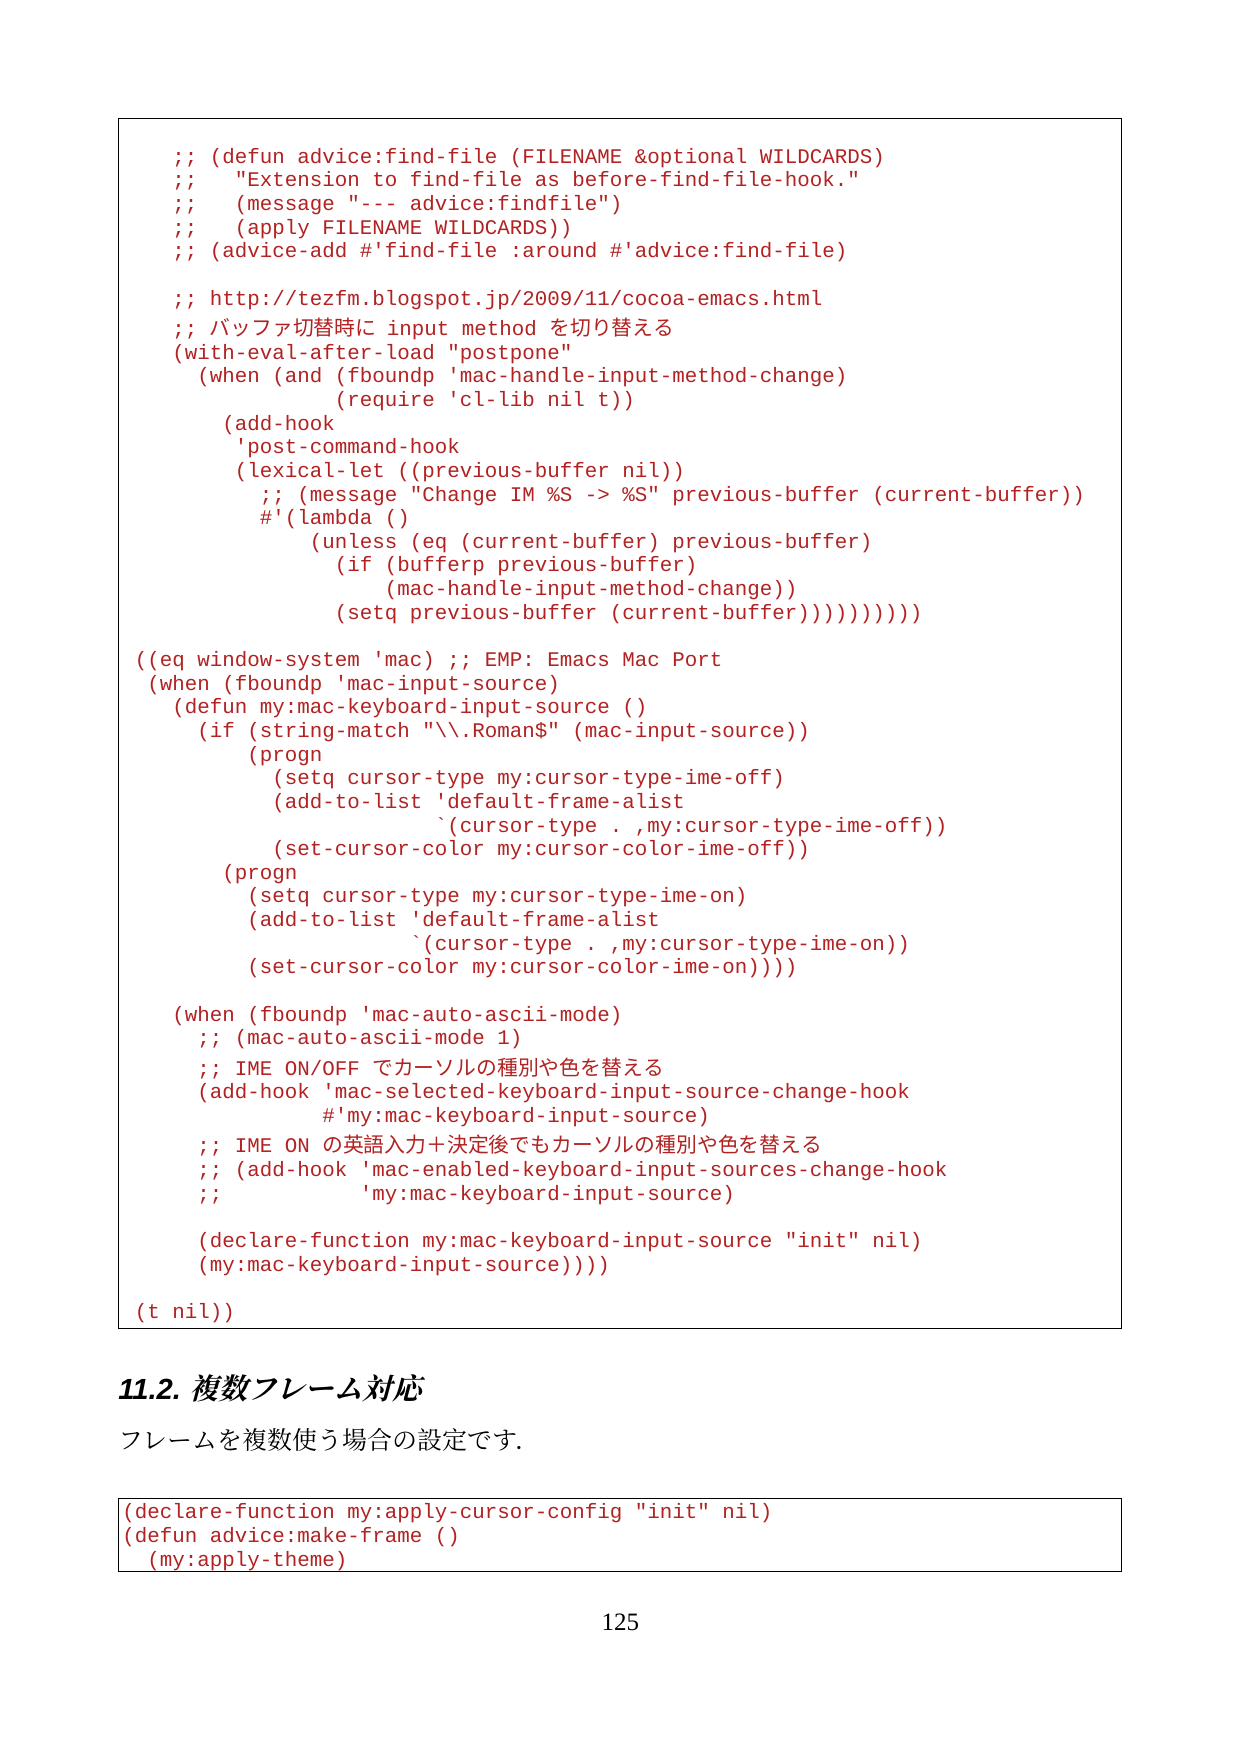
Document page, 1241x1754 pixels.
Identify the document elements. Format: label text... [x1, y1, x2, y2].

text ;; IME ON/OFF でカーソルの種別や色を替える [119, 1047, 1121, 1077]
text ;; バッファ切替時に input method を切り替える [119, 307, 1121, 338]
text ;; (message "--- advice:findfile") [119, 189, 1121, 213]
text #'(lambda () [119, 503, 1121, 527]
text (setq cursor-type my:cursor-type-ime-off) [119, 763, 1121, 787]
text ;; (apply FILENAME WILDCARDS)) [119, 213, 1121, 236]
text `(cursor-type . ,my:cursor-type-ime-off)) [119, 811, 1121, 834]
text (declare-function my:apply-cursor-config "init" nil) [119, 1499, 1121, 1521]
text ;; http://tezfm.blogspot.jp/2009/11/cocoa-emacs.html [119, 284, 1121, 307]
text (declare-function my:mac-keyboard-input-source "init" nil) [119, 1226, 1121, 1250]
text ;; IME ON の英語入力＋決定後でもカーソルの種別や色を替える [119, 1125, 1121, 1155]
subtitle 複数フレーム対応 [118, 1366, 1122, 1408]
text ;; (mac-auto-ascii-mode 1) [119, 1023, 1121, 1047]
text (progn [119, 740, 1121, 763]
text ;; 'my:mac-keyboard-input-source) [119, 1179, 1121, 1202]
text (my:apply-theme) [119, 1545, 1121, 1571]
text (unless (eq (current-buffer) previous-buffer) [119, 527, 1121, 551]
text (add-hook [119, 409, 1121, 432]
text (lexical-let ((previous-buffer nil)) [119, 456, 1121, 479]
text (if (bufferp previous-buffer) [119, 551, 1121, 574]
text (when (and (fboundp 'mac-handle-input-method-change) [119, 361, 1121, 385]
text 'post-command-hook [119, 432, 1121, 456]
text ;; (advice-add #'find-file :around #'advice:find-file) [119, 236, 1121, 260]
text フレームを複数使う場合の設定です． [118, 1420, 1122, 1485]
text (set-cursor-color my:cursor-color-ime-on)))) [119, 952, 1121, 976]
text (progn [119, 858, 1121, 882]
text (with-eval-after-load "postpone" [119, 338, 1121, 361]
text (add-to-list 'default-frame-alist [119, 787, 1121, 811]
text ;; (add-hook 'mac-enabled-keyboard-input-sources-change-hook [119, 1155, 1121, 1179]
text ;; (message "Change IM %S -> %S" previous-buffer (current-buffer)) [119, 479, 1121, 503]
text (when (fboundp 'mac-input-source) [119, 669, 1121, 692]
text #'my:mac-keyboard-input-source) [119, 1101, 1121, 1125]
text `(cursor-type . ,my:cursor-type-ime-on)) [119, 929, 1121, 952]
text (require 'cl-lib nil t)) [119, 385, 1121, 409]
text (add-hook 'mac-selected-keyboard-input-source-change-hook [119, 1077, 1121, 1101]
text (when (fboundp 'mac-auto-ascii-mode) [119, 1000, 1121, 1023]
text (t nil)) [119, 1297, 1121, 1328]
text ((eq window-system 'mac) ;; EMP: Emacs Mac Port [119, 645, 1121, 669]
text (set-cursor-color my:cursor-color-ime-off)) [119, 834, 1121, 858]
text ;; "Extension to find-file as before-find-file-hook." [119, 165, 1121, 189]
text (my:mac-keyboard-input-source)))) [119, 1250, 1121, 1273]
text (if (string-match "\\.Roman$" (mac-input-source)) [119, 716, 1121, 740]
text (mac-handle-input-method-change)) [119, 574, 1121, 598]
text ;; (defun advice:find-file (FILENAME &optional WILDCARDS) [119, 142, 1121, 165]
text (setq previous-buffer (current-buffer)))))))))) [119, 598, 1121, 621]
text (add-to-list 'default-frame-alist [119, 905, 1121, 929]
text (setq cursor-type my:cursor-type-ime-on) [119, 882, 1121, 905]
text (defun my:mac-keyboard-input-source () [119, 692, 1121, 716]
text (defun advice:make-frame () [119, 1521, 1121, 1545]
